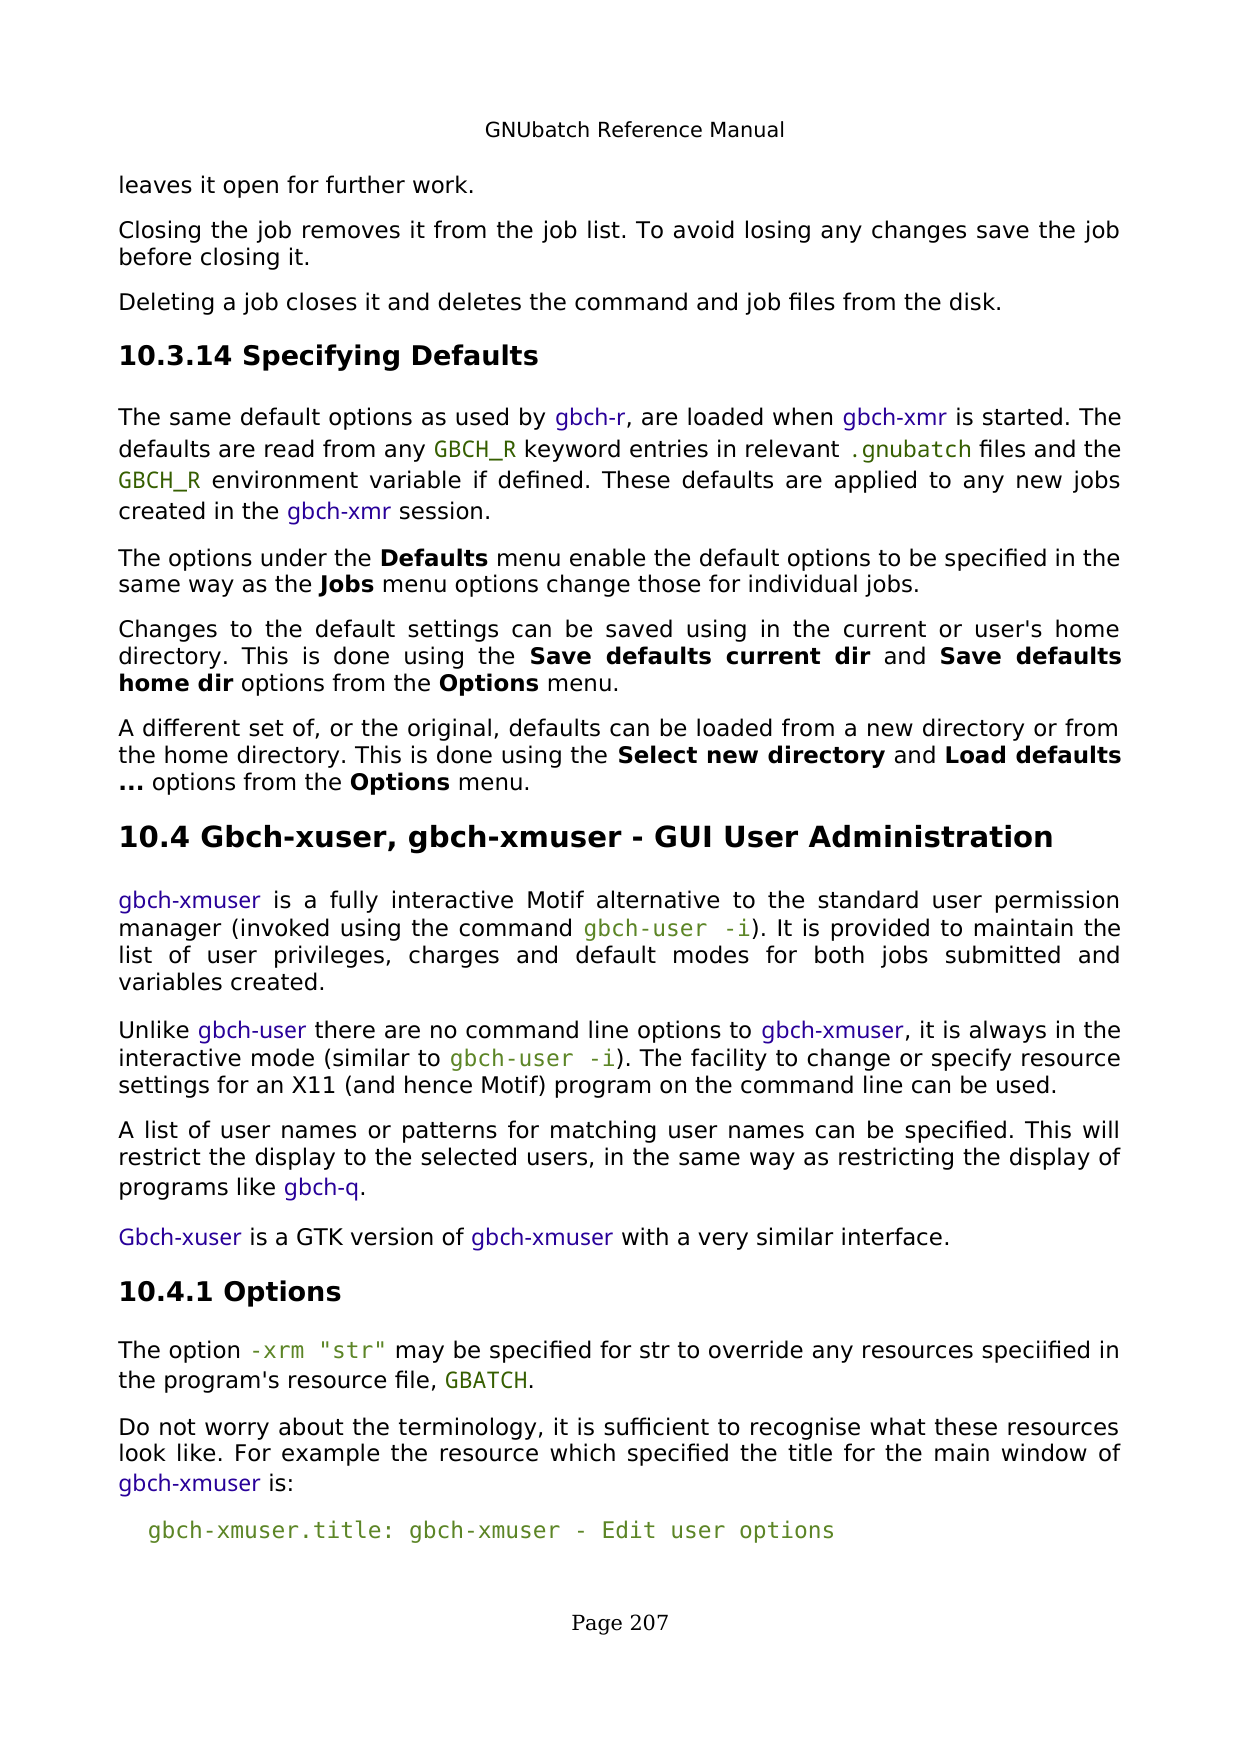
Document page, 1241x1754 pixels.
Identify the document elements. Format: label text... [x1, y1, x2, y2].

text A list of user names or patterns for matching user names can be specified. This will restrict the display to the selected users, in the same way as restricting the display of programs like gbch-q. [118, 1117, 1122, 1202]
text Unlike gbch-user there are no command line options to gbch-xmuser, it is always in the interactive mode (similar to gbch-user -i). The facility to change or specify resource settings for an X11 (and hence Motif) program on the command line can be used. [118, 1014, 1122, 1099]
text Closing the job removes it from the job list. To avoid losing any changes save the job before closing it. [118, 217, 1122, 271]
text Changes to the default settings can be saved using in the current or user's home directory. This is done using the Save defaults current dir and Save defaults home dir options from the Options menu. [118, 617, 1122, 697]
text leaves it open for further work. [118, 172, 1122, 199]
text Gbch-xuser is a GTK version of gbch-xmuser with a very similar interface. [118, 1220, 1122, 1252]
text Do not worry about the terminology, it is sufficient to recognise what these resources look like. For example the resource which specified the title for the main window of gbch-xmuser is: [118, 1414, 1122, 1498]
subtitle Specifying Defaults [118, 341, 1122, 372]
subtitle Gbch-xuser, gbch-xmuser - GUI User Administration [118, 821, 1122, 855]
subtitle Options [118, 1277, 1122, 1308]
text The options under the Defaults menu enable the default options to be specified in the same way as the Jobs menu options change those for individual jobs. [118, 545, 1122, 598]
text The same default options as used by gbch-r, are loaded when gbch-xmr is started. The defaults are read from any GBCH_R keyword entries in relevant .gnubatch files and the GBCH_R environment variable if defined. These defaults are applied to any new jobs created in the gbch-xmr session. [118, 401, 1122, 526]
text Deleting a job closes it and deletes the command and job files from the disk. [118, 289, 1122, 316]
text gbch-xmuser is a fully interactive Motif alternative to the standard user permission manager (invoked using the command gbch-user -i). It is provided to maintain the list of user privileges, charges and default modes for both jobs submitted and variables created. [118, 884, 1122, 996]
text The option -xrm "str" may be specified for str to override any resources speciified in the program's resource file, GBATCH. [118, 1337, 1122, 1395]
text A different set of, or the original, defaults can be loaded from a new directory or from the home directory. This is done using the Select new directory and Load defaults ... options from the Options menu. [118, 715, 1122, 796]
text gbch-xmuser.title: gbch-xmuser - Edit user options [148, 1517, 1122, 1544]
